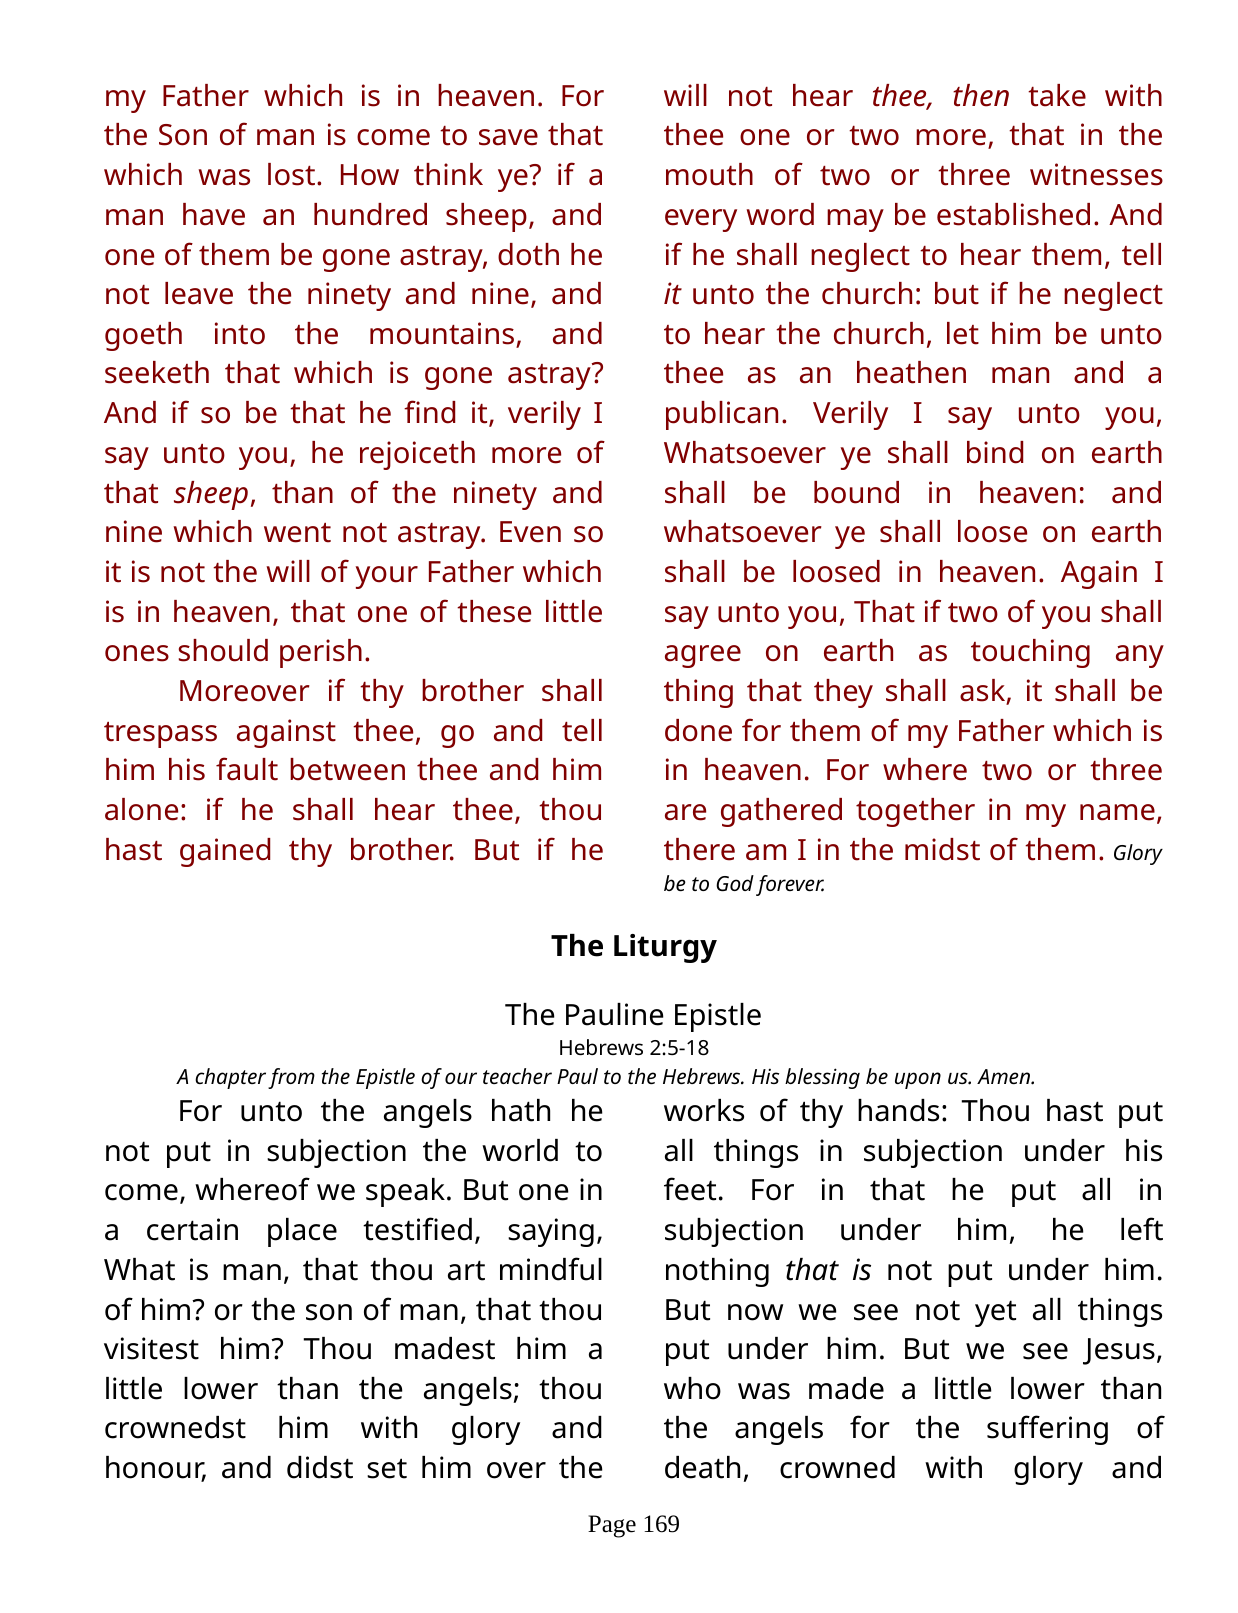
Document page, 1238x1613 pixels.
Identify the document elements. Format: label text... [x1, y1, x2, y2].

text will not hear thee, then take with thee one or two more, that in the mouth of two or three witnesses every word may be established. And if he shall neglect to hear them, tell it unto the church: but if he neglect to hear the church, let him be unto thee as an heathen man and a publican. Verily I say unto you, Whatsoever ye shall bind on earth shall be bound in heaven: and whatsoever ye shall loose on earth shall be loosed in heaven. Again I say unto you, That if two of you shall agree on earth as touching any thing that they shall ask, it shall be done for them of my Father which is in heaven. For where two or three are gathered together in my name, there am I in the midst of them. Glory be to God forever. [663, 75, 1164, 897]
text The Liturgy [103, 926, 1164, 965]
text For unto the angels hath he not put in subjection the world to come, whereof we speak. But one in a certain place testified, saying, What is man, that thou art mindful of him? or the son of man, that thou visitest him? Thou madest him a little lower than the angels; thou crownedst him with glory and honour, and didst set him over the [103, 1090, 604, 1487]
text Moreover if thy brother shall trespass against thee, go and tell him his fault between thee and him alone: if he shall hear thee, thou hast gained thy brother. But if he [103, 670, 604, 869]
text A chapter from the Epistle of our teacher Paul to the Hebrews. His blessing be upon us. Amen. [103, 1062, 1164, 1090]
text The Pauline Epistle [103, 994, 1164, 1033]
text my Father which is in heaven. For the Son of man is come to save that which was lost. How think ye? if a man have an hundred sheep, and one of them be gone astray, doth he not leave the ninety and nine, and goeth into the mountains, and seeketh that which is gone astray? And if so be that he find it, verily I say unto you, he rejoiceth more of that sheep, than of the ninety and nine which went not astray. Even so it is not the will of your Father which is in heaven, that one of these little ones should perish. [103, 75, 604, 670]
text works of thy hands: Thou hast put all things in subjection under his feet. For in that he put all in subjection under him, he left nothing that is not put under him. But now we see not yet all things put under him. But we see Jesus, who was made a little lower than the angels for the suffering of death, crowned with glory and [663, 1090, 1164, 1487]
text Hebrews 2:5-18 [103, 1033, 1164, 1062]
